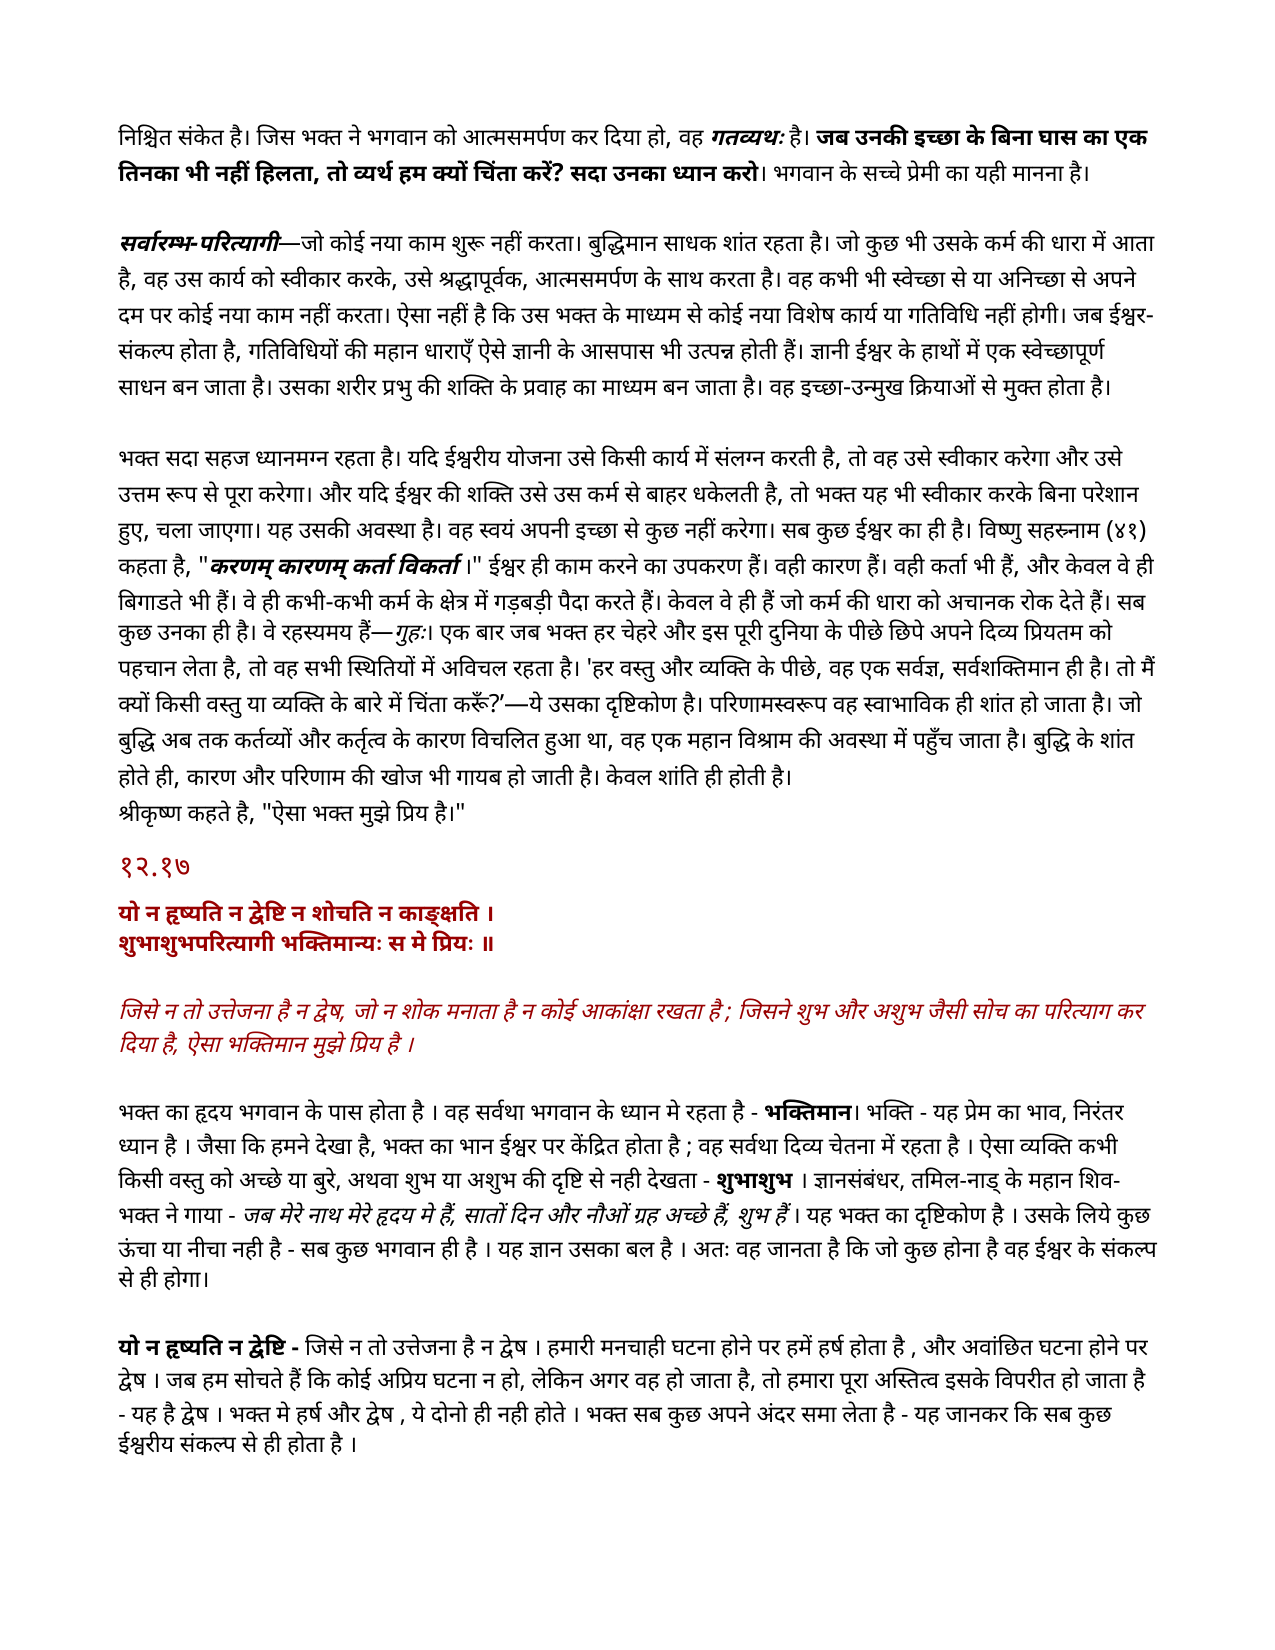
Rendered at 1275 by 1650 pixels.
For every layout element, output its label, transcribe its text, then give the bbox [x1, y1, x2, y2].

text भक्त का हृदय भगवान के पास होता है । वह सर्वथा भगवान के ध्यान मे रहता है - भक्तिमान। भक्ति - यह प्रेम का भाव, निरंतर ध्यान है । जैसा कि हमने देखा है, भक्त का भान ईश्वर पर केंद्रित होता है ; वह सर्वथा दिव्य चेतना में रहता है । ऐसा व्यक्ति कभी किसी वस्तु को अच्छे या बुरे, अथवा शुभ या अशुभ की दृष्टि से नही देखता - शुभाशुभ । ज्ञानसंबंधर, तमिल-नाड् के महान शिव-भक्त ने गाया - जब मेरे नाथ मेरे हृदय मे हैं, सातों दिन और नौओं ग्रह अच्छे हैं, शुभ हैं । यह भक्त का दृष्टिकोण है । उसके लिये कुछ ऊंचा या नीचा नही है - सब कुछ भगवान ही है । यह ज्ञान उसका बल है । अतः वह जानता है कि जो कुछ होना है वह ईश्वर के संकल्प से ही होगा। [118, 1096, 1157, 1296]
subtitle १२.१७ [118, 845, 1157, 888]
text निश्चित संकेत है। जिस भक्त ने भगवान को आत्मसमर्पण कर दिया हो, वह गतव्यथः है। जब उनकी इच्छा के बिना घास का एक तिनका भी नहीं हिलता, तो व्यर्थ हम क्यों चिंता करें? सदा उनका ध्यान करो। भगवान के सच्चे प्रेमी का यही मानना है। [118, 118, 1157, 190]
text भक्त सदा सहज ध्यानमग्न रहता है। यदि ईश्वरीय योजना उसे किसी कार्य में संलग्न करती है, तो वह उसे स्वीकार करेगा और उसे उत्तम रूप से पूरा करेगा। और यदि ईश्वर की शक्ति उसे उस कर्म से बाहर धकेलती है, तो भक्त यह भी स्वीकार करके बिना परेशान हुए, चला जाएगा। यह उसकी अवस्था है। वह स्वयं अपनी इच्छा से कुछ नहीं करेगा। सब कुछ ईश्वर का ही है। विष्णु सहस्र्नाम (४१) कहता है, "करणम् कारणम् कर्ता विकर्ता ।" ईश्वर ही काम करने का उपकरण हैं। वही कारण हैं। वही कर्ता भी हैं, और केवल वे ही बिगाडते भी हैं। वे ही कभी-कभी कर्म के क्षेत्र में गड़बड़ी पैदा करते हैं। केवल वे ही हैं जो कर्म की धारा को अचानक रोक देते हैं। सब कुछ उनका ही है। वे रहस्यमय हैं—गुहः। एक बार जब भक्त हर चेहरे और इस पूरी दुनिया के पीछे छिपे अपने दिव्य प्रियतम को पहचान लेता है, तो वह सभी स्थितियों में अविचल रहता है। 'हर वस्तु और व्यक्ति के पीछे, वह एक सर्वज्ञ, सर्वशक्तिमान ही है। तो मैं क्यों किसी वस्तु या व्यक्ति के बारे में चिंता करूँ?’—ये उसका दृष्टिकोण है। परिणामस्वरूप वह स्वाभाविक ही शांत हो जाता है। जो बुद्धि अब तक कर्तव्यों और कर्तृत्व के कारण विचलित हुआ था, वह एक महान विश्राम की अवस्था में पहुँच जाता है। बुद्धि के शांत होते ही, कारण और परिणाम की खोज भी गायब हो जाती है। केवल शांति ही होती है। [118, 439, 1157, 794]
text शुभाशुभपरित्यागी भक्तिमान्यः स मे प्रियः ॥ [118, 931, 1157, 961]
text यो न हृष्यति न द्वेष्टि न शोचति न काङ्क्षति । [118, 901, 1157, 931]
text सर्वारम्भ-परित्यागी—जो कोई नया काम शुरू नहीं करता। बुद्धिमान साधक शांत रहता है। जो कुछ भी उसके कर्म की धारा में आता है, वह उस कार्य को स्वीकार करके, उसे श्रद्धापूर्वक, आत्मसमर्पण के साथ करता है। वह कभी भी स्वेच्छा से या अनिच्छा से अपने दम पर कोई नया काम नहीं करता। ऐसा नहीं है कि उस भक्त के माध्यम से कोई नया विशेष कार्य या गतिविधि नहीं होगी। जब ईश्वर-संकल्प होता है, गतिविधियों की महान धाराएँ ऐसे ज्ञानी के आसपास भी उत्पन्न होती हैं। ज्ञानी ईश्वर के हाथों में एक स्वेच्छापूर्ण साधन बन जाता है। उसका शरीर प्रभु की शक्ति के प्रवाह का माध्यम बन जाता है। वह इच्छा-उन्मुख क्रियाओं से मुक्त होता है। [118, 224, 1157, 405]
text जिसे न तो उत्तेजना है न द्वेष, जो न शोक मनाता है न कोई आकांक्षा रखता है ; जिसने शुभ और अशुभ जैसी सोच का परित्याग कर दिया है, ऐसा भक्तिमान मुझे प्रिय है । [118, 994, 1157, 1062]
text श्रीकृष्ण कहते है, "ऐसा भक्त मुझे प्रिय है।" [118, 794, 1157, 831]
text यो न हृष्यति न द्वेष्टि - जिसे न तो उत्तेजना है न द्वेष । हमारी मनचाही घटना होने पर हमें हर्ष होता है , और अवांछित घटना होने पर द्वेष । जब हम सोचते हैं कि कोई अप्रिय घटना न हो, लेकिन अगर वह हो जाता है, तो हमारा पूरा अस्तित्व इसके विपरीत हो जाता है - यह है द्वेष । भक्त मे हर्ष और द्वेष , ये दोनो ही नही होते । भक्त सब कुछ अपने अंदर समा लेता है - यह जानकर कि सब कुछ ईश्वरीय संकल्प से ही होता है । [118, 1330, 1157, 1462]
